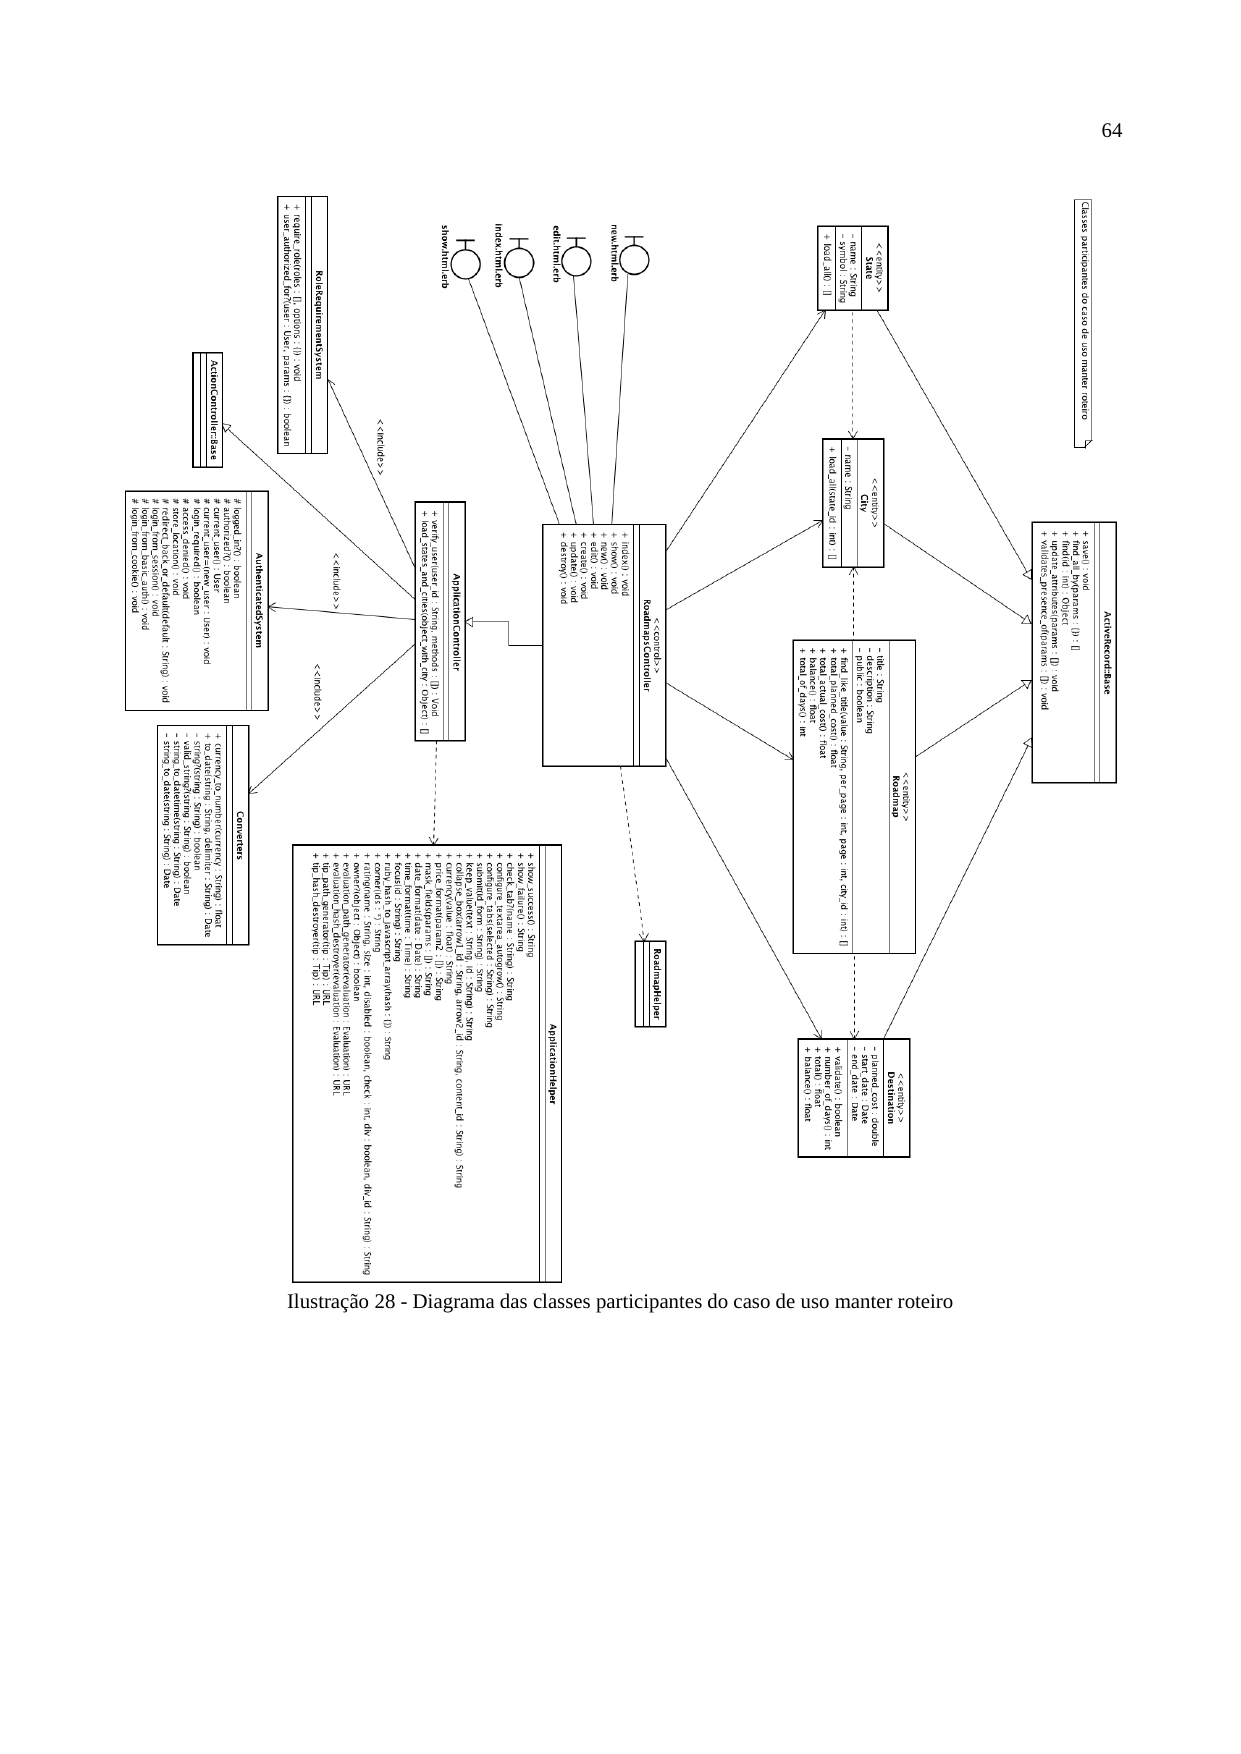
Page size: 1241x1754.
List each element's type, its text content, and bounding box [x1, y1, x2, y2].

picture [118, 189, 1123, 1289]
text Ilustração 28 - Diagrama das classes participantes do caso de uso manter roteiro [118, 1289, 1122, 1313]
